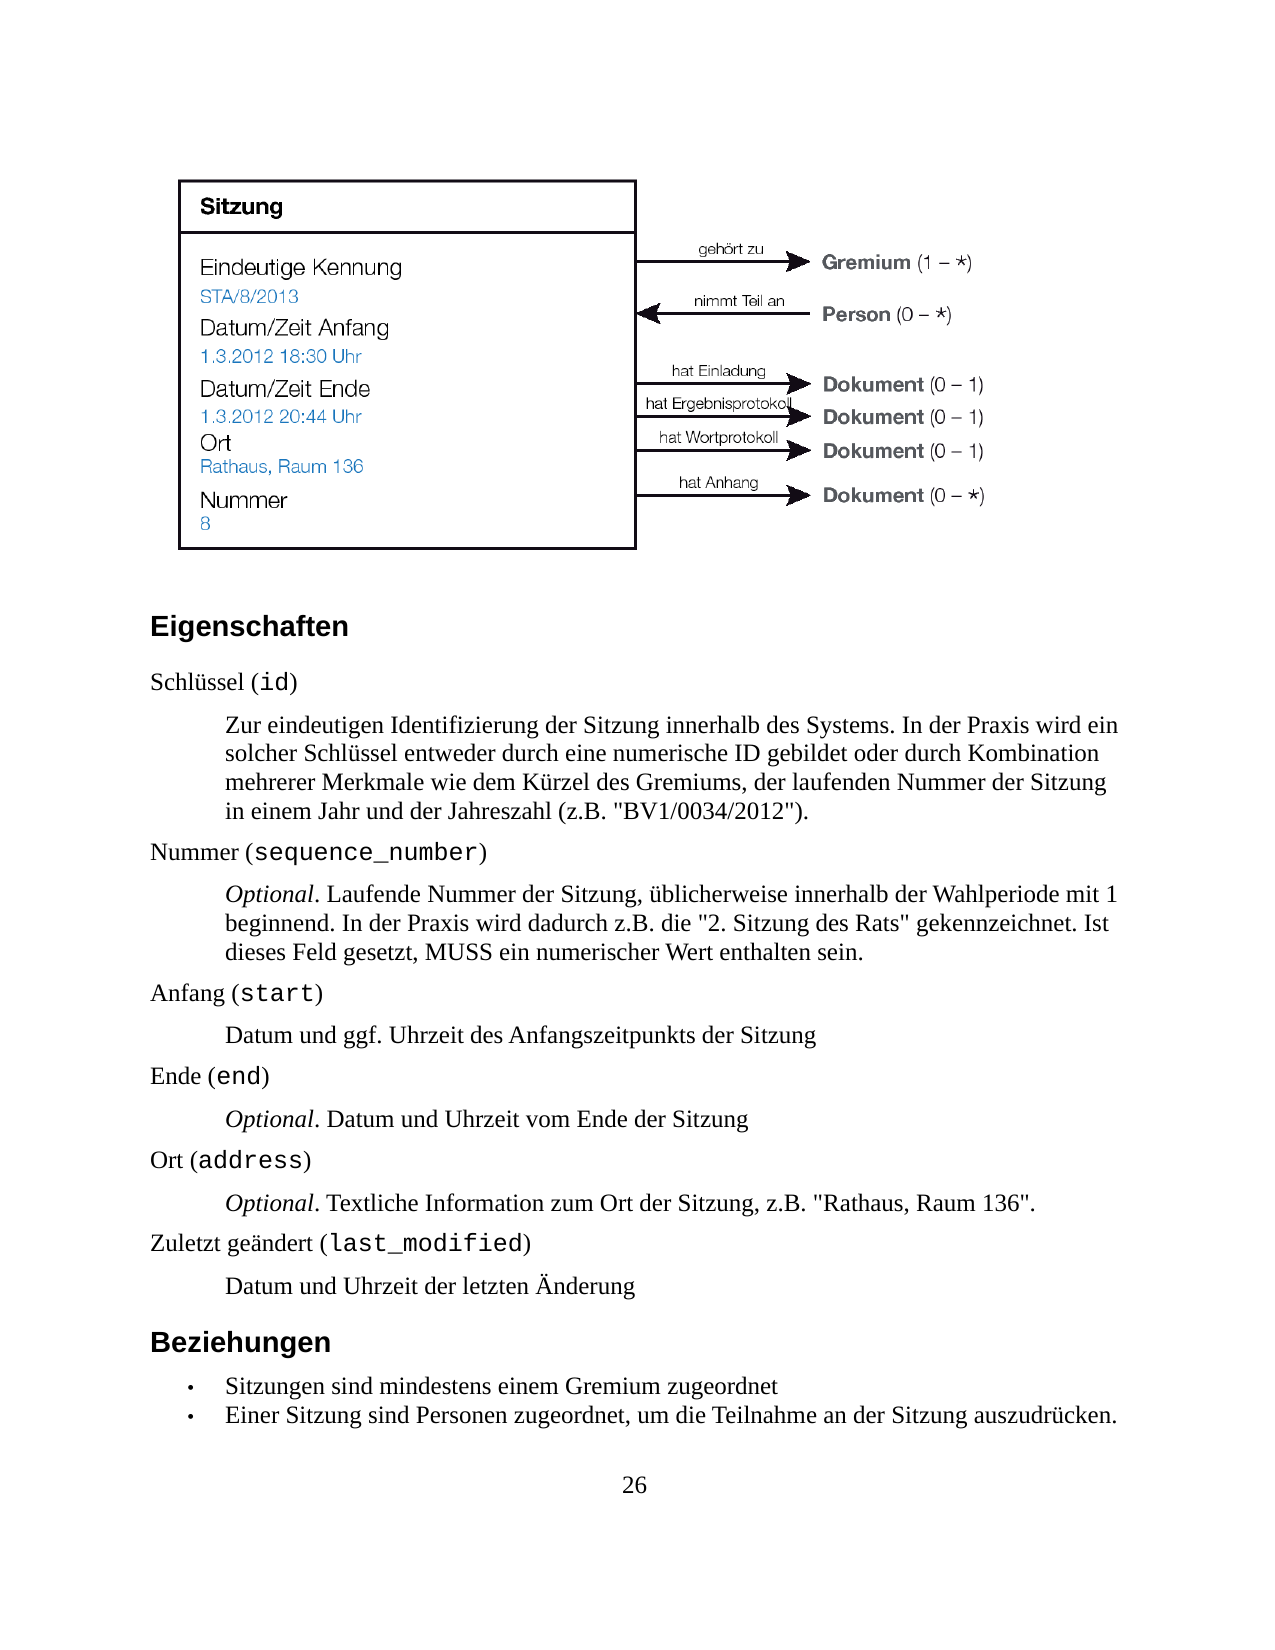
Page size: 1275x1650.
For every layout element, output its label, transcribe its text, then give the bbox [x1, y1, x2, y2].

text Anfang (start) [150, 978, 1125, 1009]
text Zuletzt geändert (last_modified) [150, 1228, 1125, 1259]
text Optional. Laufende Nummer der Sitzung, üblicherweise innerhalb der Wahlperiode mit 1 beginnend. In der Praxis wird dadurch z.B. die "2. Sitzung des Rats" gekennzeichnet. Ist dieses Feld gesetzt, MUSS ein numerischer Wert enthalten sein. [225, 879, 1125, 966]
subtitle Beziehungen [150, 1325, 1125, 1358]
text Optional. Textliche Information zum Ort der Sitzung, z.B. "Rathaus, Raum 136". [225, 1188, 1125, 1216]
text Ende (end) [150, 1061, 1125, 1092]
list Einer Sitzung sind Personen zugeordnet, um die Teilnahme an der Sitzung auszudrücken. [187, 1400, 1125, 1428]
text Ort (address) [150, 1145, 1125, 1176]
picture [150, 150, 986, 575]
text Schlüssel (id) [150, 667, 1125, 698]
text Zur eindeutigen Identifizierung der Sitzung innerhalb des Systems. In der Praxis wird ein solcher Schlüssel entweder durch eine numerische ID gebildet oder durch Kombination mehrerer Merkmale wie dem Kürzel des Gremiums, der laufenden Nummer der Sitzung in einem Jahr und der Jahreszahl (z.B. "BV1/0034/2012"). [225, 710, 1125, 825]
subtitle Eigenschaften [150, 609, 1125, 642]
text Datum und Uhrzeit der letzten Änderung [225, 1271, 1125, 1300]
text Optional. Datum und Uhrzeit vom Ende der Sitzung [225, 1104, 1125, 1133]
list Sitzungen sind mindestens einem Gremium zugeordnet [187, 1371, 1125, 1400]
text Nummer (sequence_number) [150, 837, 1125, 868]
text Datum und ggf. Uhrzeit des Anfangszeitpunkts der Sitzung [225, 1021, 1125, 1049]
